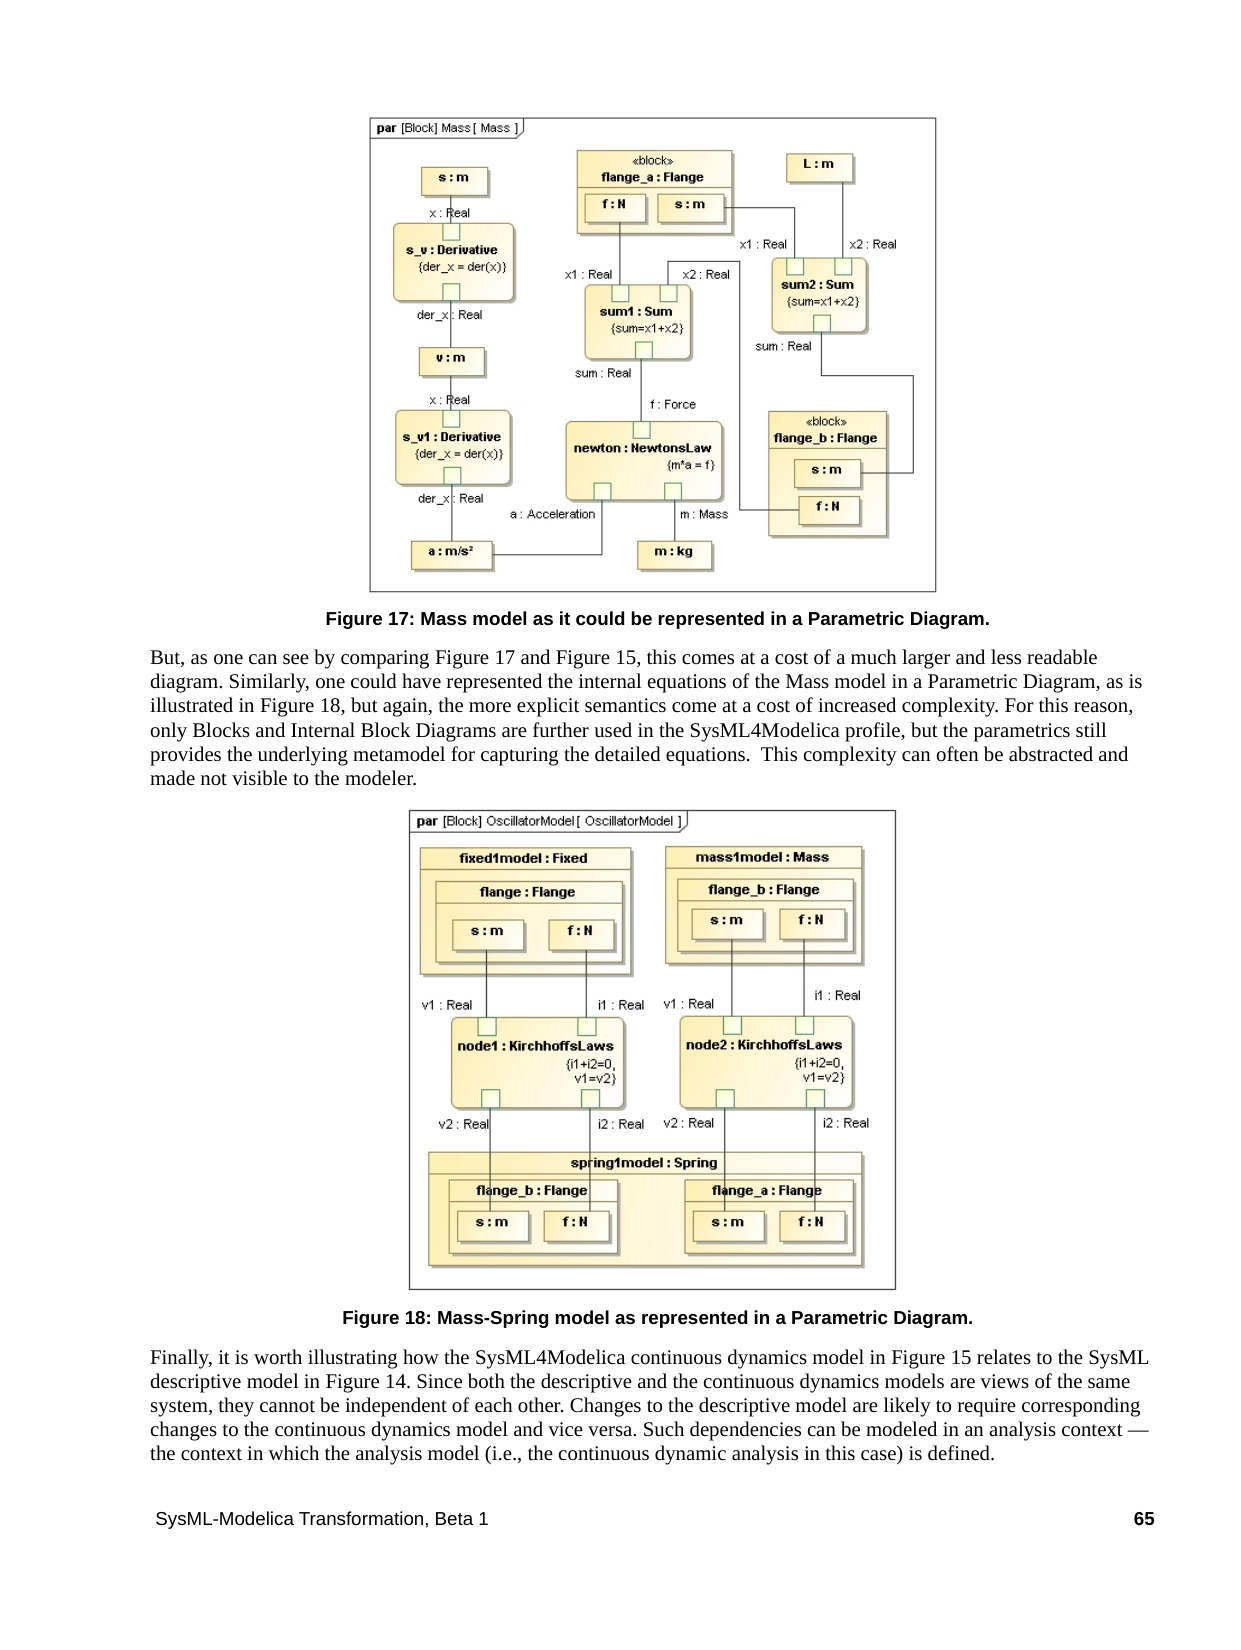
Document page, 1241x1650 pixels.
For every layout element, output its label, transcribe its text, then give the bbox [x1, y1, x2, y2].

picture [364, 112, 952, 608]
text Figure 17: Mass model as it could be represented in a Parametric Diagram. [150, 607, 1166, 629]
picture [403, 804, 913, 1307]
text Finally, it is worth illustrating how the SysML4Modelica continuous dynamics model in Figure 15 relates to the SysML descriptive model in Figure 14. Since both the descriptive and the continuous dynamics models are views of the same system, they cannot be independent of each other. Changes to the descriptive model are likely to require corresponding changes to the continuous dynamics model and vice versa. Such dependencies can be modeled in an analysis context — the context in which the analysis model (i.e., the continuous dynamic analysis in this case) is defined. [150, 1345, 1166, 1465]
text But, as one can see by comparing Figure 17 and Figure 15, this comes at a cost of a much larger and less readable diagram. Similarly, one could have represented the internal equations of the Mass model in a Parametric Diagram, as is illustrated in Figure 18, but again, the more explicit semantics come at a cost of increased complexity. For this reason, only Blocks and Internal Block Diagrams are further used in the SysML4Modelica profile, but the parametrics still provides the underlying metamodel for capturing the detailed equations. This complexity can often be abstracted and made not visible to the modeler. [150, 645, 1166, 790]
text Figure 18: Mass-Spring model as represented in a Parametric Diagram. [150, 1307, 1166, 1328]
